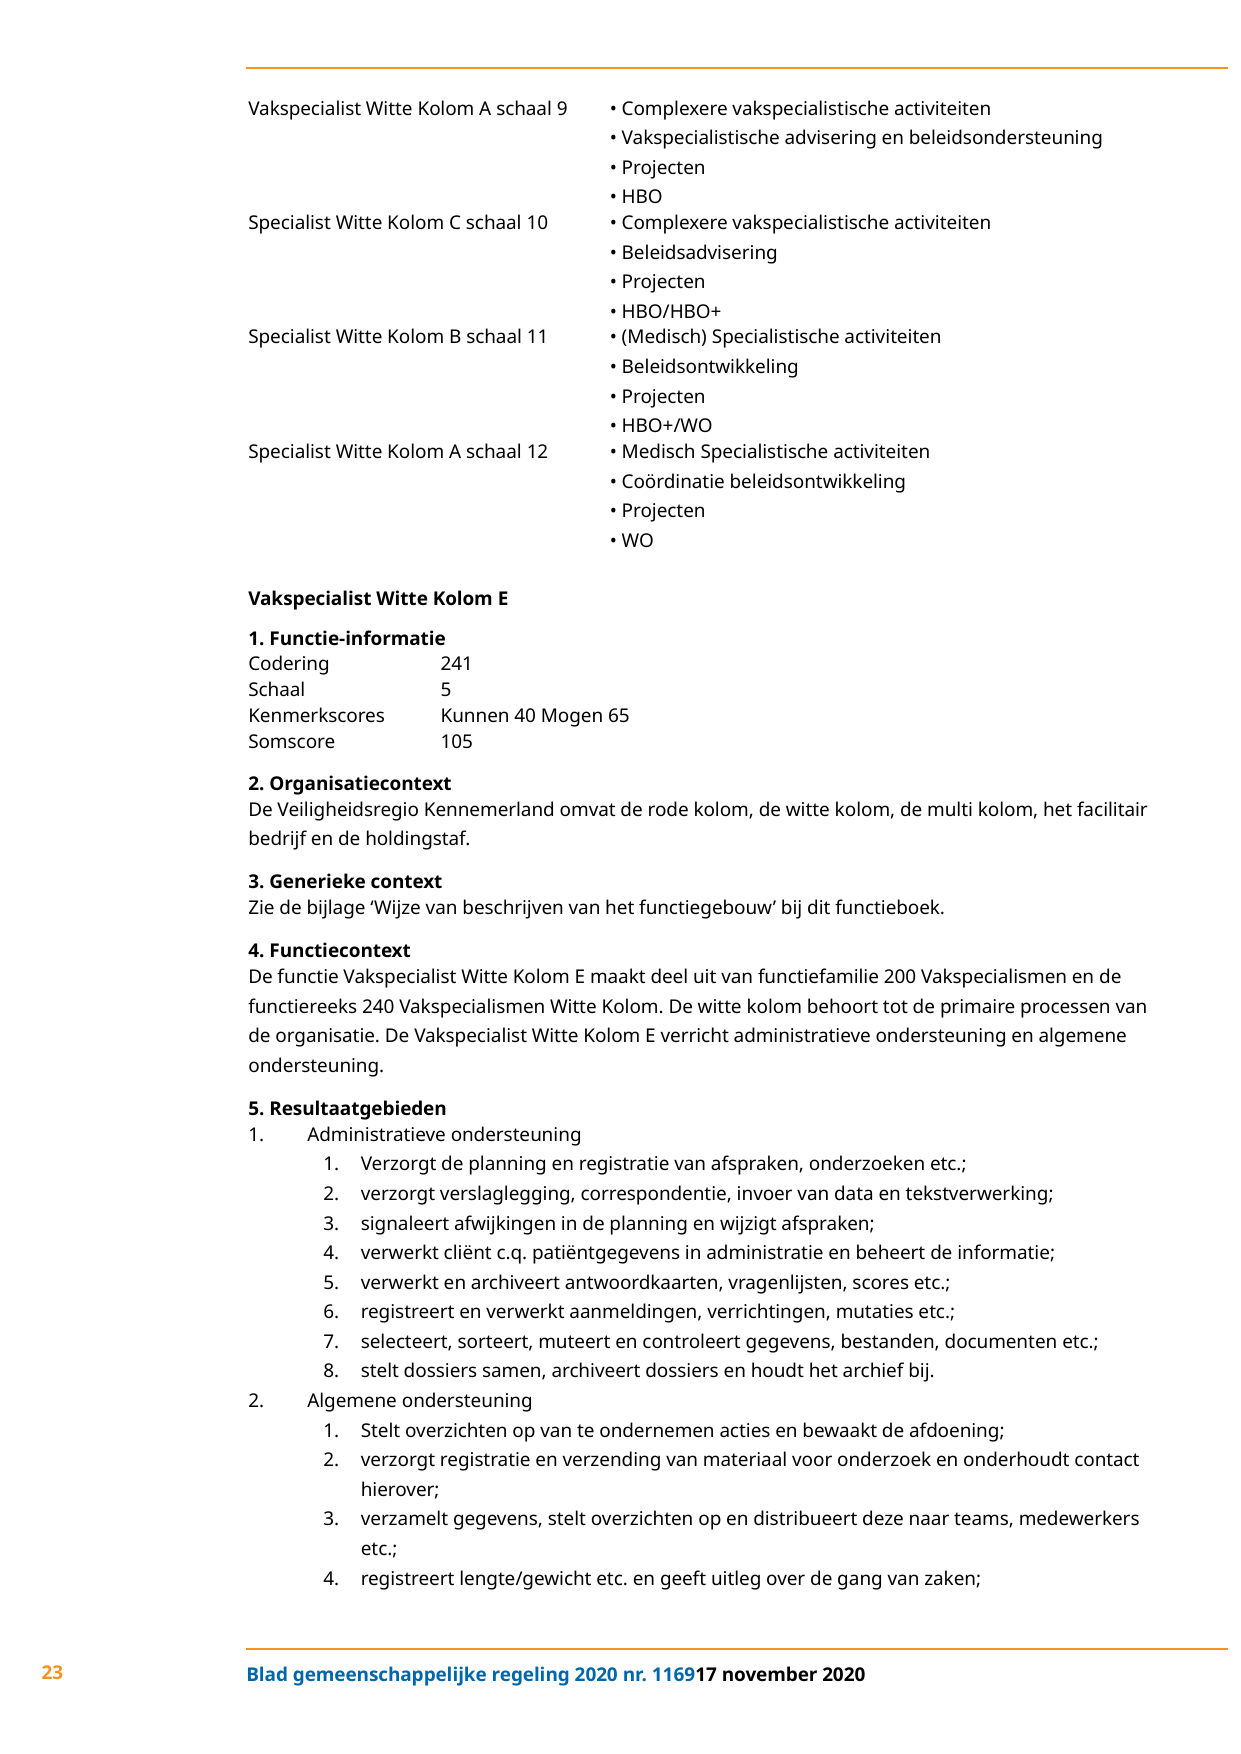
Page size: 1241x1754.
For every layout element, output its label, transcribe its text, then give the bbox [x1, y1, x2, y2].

text Vakspecialist Witte Kolom E [248, 586, 1152, 611]
table_cell • Complexere vakspecialistische activiteiten • Vakspecialistische advisering en beleidsondersteuning • Projecten • HBO [610, 95, 1152, 209]
text 4. Functiecontext [248, 938, 1152, 963]
picture [41, 47, 231, 172]
table_cell Vakspecialist Witte Kolom A schaal 9 [248, 95, 609, 209]
table_cell Specialist Witte Kolom A schaal 12 [248, 438, 609, 553]
table_cell Specialist Witte Kolom B schaal 11 [248, 324, 609, 438]
table_cell 105 [440, 728, 1152, 753]
text 1. Functie-informatie [248, 625, 1152, 651]
text 2. Organisatiecontext [248, 770, 1152, 796]
table_cell Specialist Witte Kolom C schaal 10 [248, 209, 609, 324]
table_header Codering [248, 651, 440, 676]
table_cell Somscore [248, 728, 440, 753]
list verzorgt verslaglegging, correspondentie, invoer van data en tekstverwerking; [323, 1180, 1152, 1206]
text 3. Generieke context [248, 869, 1152, 894]
list verzamelt gegevens, stelt overzichten op en distribueert deze naar teams, medewerkers etc.; [323, 1506, 1152, 1561]
list Verzorgt de planning en registratie van afspraken, onderzoeken etc.; [323, 1151, 1152, 1176]
list verzorgt registratie en verzending van materiaal voor onderzoek en onderhoudt contact hierover; [323, 1446, 1152, 1502]
table_cell • Complexere vakspecialistische activiteiten • Beleidsadvisering • Projecten • HBO/HBO+ [610, 209, 1152, 324]
list stelt dossiers samen, archiveert dossiers en houdt het archief bij. [323, 1358, 1152, 1383]
list selecteert, sorteert, muteert en controleert gegevens, bestanden, documenten etc.; [323, 1328, 1152, 1354]
list signaleert afwijkingen in de planning en wijzigt afspraken; [323, 1210, 1152, 1235]
list registreert lengte/gewicht etc. en geeft uitleg over de gang van zaken; [323, 1565, 1152, 1590]
list verwerkt en archiveert antwoordkaarten, vragenlijsten, scores etc.; [323, 1269, 1152, 1294]
list registreert en verwerkt aanmeldingen, verrichtingen, mutaties etc.; [323, 1298, 1152, 1324]
text Zie de bijlage ‘Wijze van beschrijven van het functiegebouw’ bij dit functieboek. [248, 894, 1152, 920]
table_header 241 [440, 651, 1152, 676]
list Administratieve ondersteuning [248, 1121, 1152, 1147]
table_cell Schaal [248, 676, 440, 702]
text De Veiligheidsregio Kennemerland omvat de rode kolom, de witte kolom, de multi kolom, het facilitair bedrijf en de holdingstaf. [248, 796, 1152, 851]
text De functie Vakspecialist Witte Kolom E maakt deel uit van functiefamilie 200 Vakspecialismen en de functiereeks 240 Vakspecialismen Witte Kolom. De witte kolom behoort tot de primaire processen van de organisatie. De Vakspecialist Witte Kolom E verricht administratieve ondersteuning en algemene ondersteuning. [248, 963, 1152, 1078]
table_cell Kenmerkscores [248, 702, 440, 728]
text 5. Resultaatgebieden [248, 1095, 1152, 1121]
table_cell 5 [440, 676, 1152, 702]
table_cell • Medisch Specialistische activiteiten • Coördinatie beleidsontwikkeling • Projecten • WO [610, 438, 1152, 553]
list verwerkt cliënt c.q. patiëntgegevens in administratie en beheert de informatie; [323, 1239, 1152, 1265]
list Algemene ondersteuning [248, 1387, 1152, 1413]
list Stelt overzichten op van te ondernemen acties en bewaakt de afdoening; [323, 1417, 1152, 1442]
table_cell Kunnen 40 Mogen 65 [440, 702, 1152, 728]
table_cell • (Medisch) Specialistische activiteiten • Beleidsontwikkeling • Projecten • HBO+/WO [610, 324, 1152, 438]
